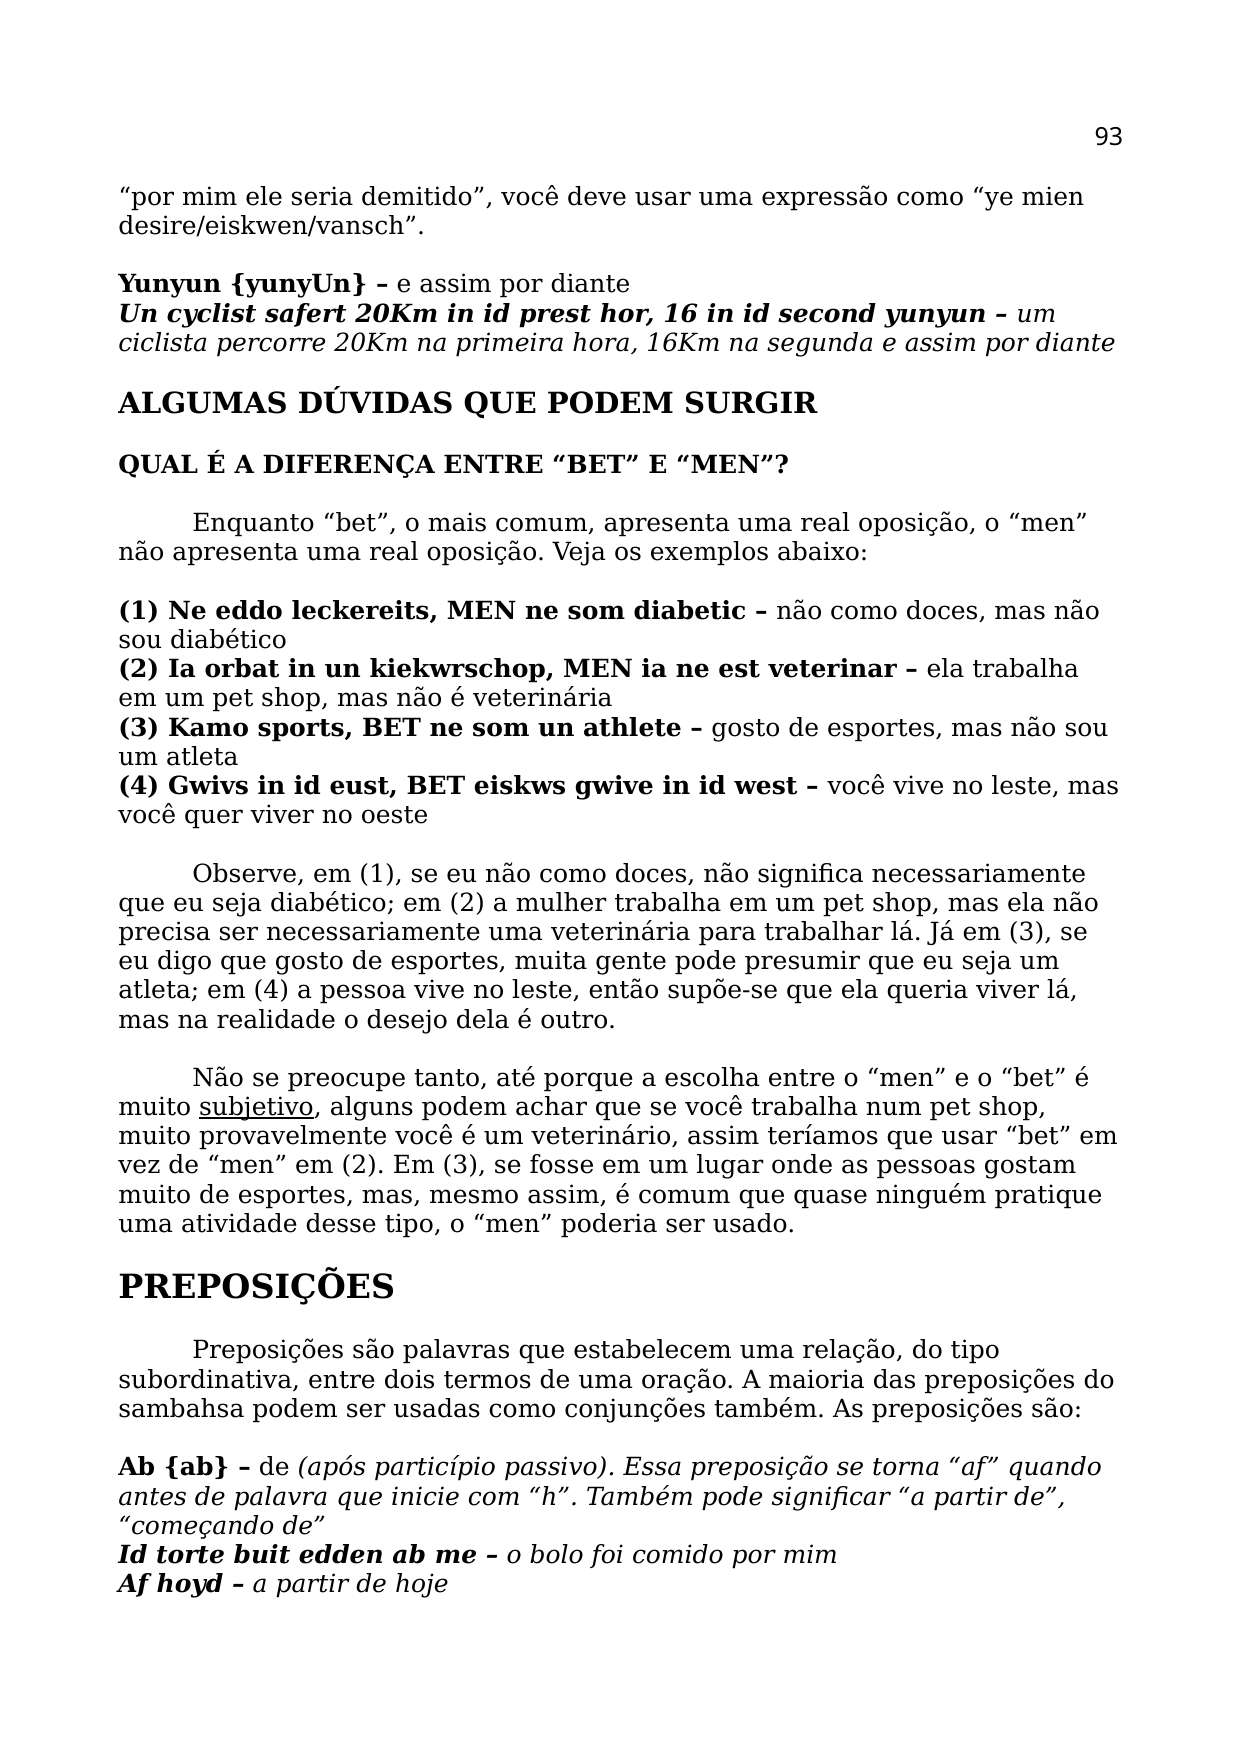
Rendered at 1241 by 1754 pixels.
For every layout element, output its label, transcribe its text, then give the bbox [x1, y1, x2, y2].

text “por mim ele seria demitido”, você deve usar uma expressão como “ye mien desire/eiskwen/vansch”. [118, 182, 1123, 240]
text Não se preocupe tanto, até porque a escolha entre o “men” e o “bet” é muito subjetivo, alguns podem achar que se você trabalha num pet shop, muito provavelmente você é um veterinário, assim teríamos que usar “bet” em vez de “men” em (2). Em (3), se fosse em um lugar onde as pessoas gostam muito de esportes, mas, mesmo assim, é comum que quase ninguém pratique uma atividade desse tipo, o “men” poderia ser usado. [118, 1063, 1123, 1238]
text (3) Kamo sports, BET ne som un athlete – gosto de esportes, mas não sou um atleta [118, 713, 1123, 771]
text Yunyun {yunyUn} – e assim por diante [118, 269, 1123, 298]
text Ab {ab} – de (após particípio passivo). Essa preposição se torna “af” quando antes de palavra que inicie com “h”. Também pode significar “a partir de”, “começando de” [118, 1452, 1123, 1540]
text (1) Ne eddo leckereits, MEN ne som diabetic – não como doces, mas não sou diabético [118, 596, 1123, 654]
subtitle ALGUMAS DÚVIDAS QUE PODEM SURGIR [118, 386, 1123, 421]
text Af hoyd – a partir de hoje [118, 1569, 1123, 1599]
text (2) Ia orbat in un kiekwrschop, MEN ia ne est veterinar – ela trabalha em um pet shop, mas não é veterinária [118, 654, 1123, 713]
subtitle QUAL É A DIFERENÇA ENTRE “BET” E “MEN”? [118, 450, 1123, 479]
text Observe, em (1), se eu não como doces, não significa necessariamente que eu seja diabético; em (2) a mulher trabalha em um pet shop, mas ela não precisa ser necessariamente uma veterinária para trabalhar lá. Já em (3), se eu digo que gosto de esportes, muita gente pode presumir que eu seja um atleta; em (4) a pessoa vive no leste, então supõe-se que ela queria viver lá, mas na realidade o desejo dela é outro. [118, 859, 1123, 1034]
text Preposições são palavras que estabelecem uma relação, do tipo subordinativa, entre dois termos de uma oração. A maioria das preposições do sambahsa podem ser usadas como conjunções também. As preposições são: [118, 1336, 1123, 1423]
text Enquanto “bet”, o mais comum, apresenta uma real oposição, o “men” não apresenta uma real oposição. Veja os exemplos abaixo: [118, 508, 1123, 567]
text Id torte buit edden ab me – o bolo foi comido por mim [118, 1540, 1123, 1569]
subtitle PREPOSIÇÕES [118, 1267, 1123, 1307]
text (4) Gwivs in id eust, BET eiskws gwive in id west – você vive no leste, mas você quer viver no oeste [118, 771, 1123, 830]
text Un cyclist safert 20Km in id prest hor, 16 in id second yunyun – um ciclista percorre 20Km na primeira hora, 16Km na segunda e assim por diante [118, 298, 1123, 357]
